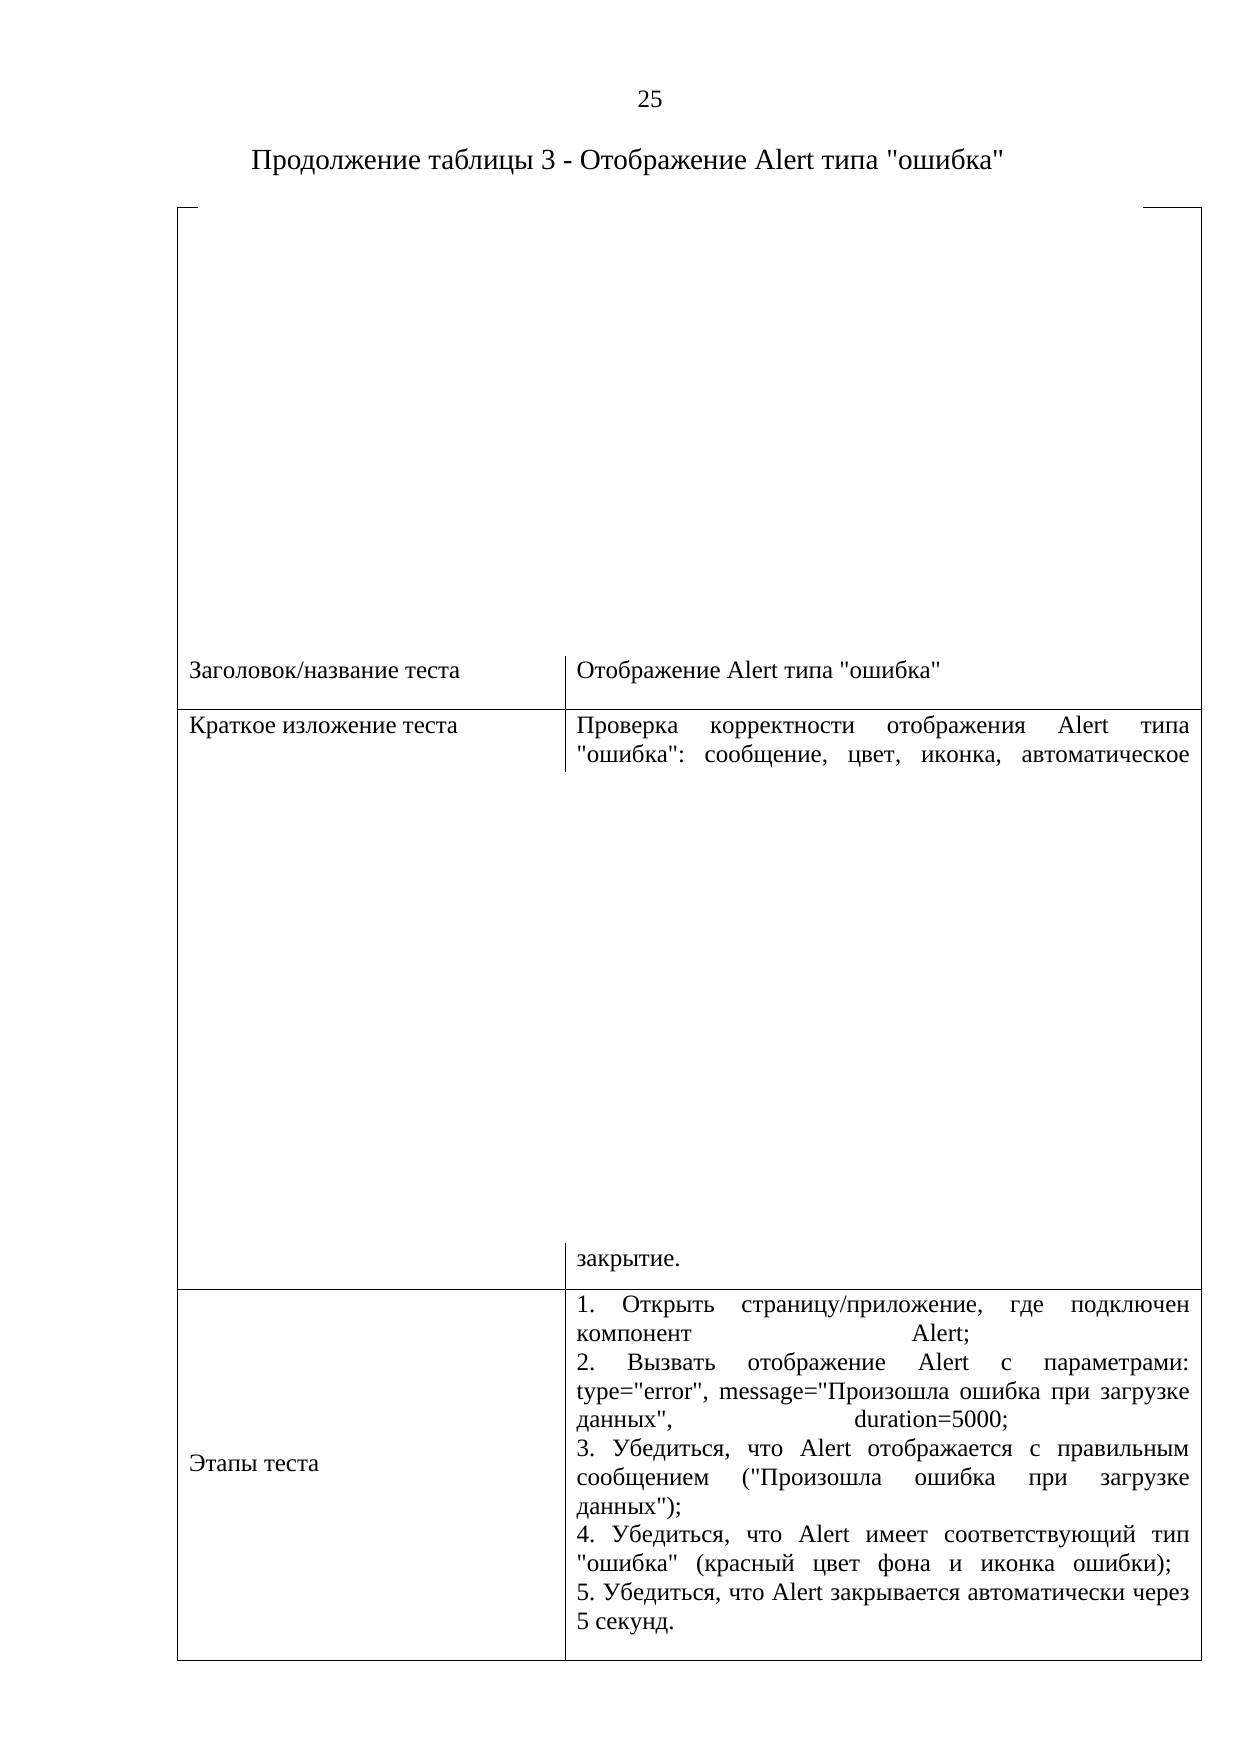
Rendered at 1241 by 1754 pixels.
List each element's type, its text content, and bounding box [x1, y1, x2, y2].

table_header Заголовок/название теста [178, 208, 565, 709]
text Продолжение таблицы 3 - Отображение Alert типа "ошибка" [177, 142, 1122, 176]
table_cell 1. Открыть страницу/приложение, где подключен компонент Alert; 2. Вызвать отображение Alert с параметрами: type="error", message="Произошла ошибка при загрузке данных", duration=5000; 3. Убедиться, что Alert отображается с правильным сообщением ("Произошла ошибка при загрузке данных"); 4. Убедиться, что Alert имеет соответствующий тип "ошибка" (красный цвет фона и иконка ошибки); 5. Убедиться, что Alert закрывается автоматически через 5 секунд. [566, 1290, 1201, 1659]
table_cell Проверка корректности отображения Alert типа "ошибка": сообщение, цвет, иконка, автоматическое закрытие. [566, 710, 1201, 1288]
table_cell Краткое изложение теста [178, 710, 565, 1288]
table_header Отображение Alert типа "ошибка" [566, 208, 1201, 709]
table_cell Этапы теста [178, 1290, 565, 1659]
